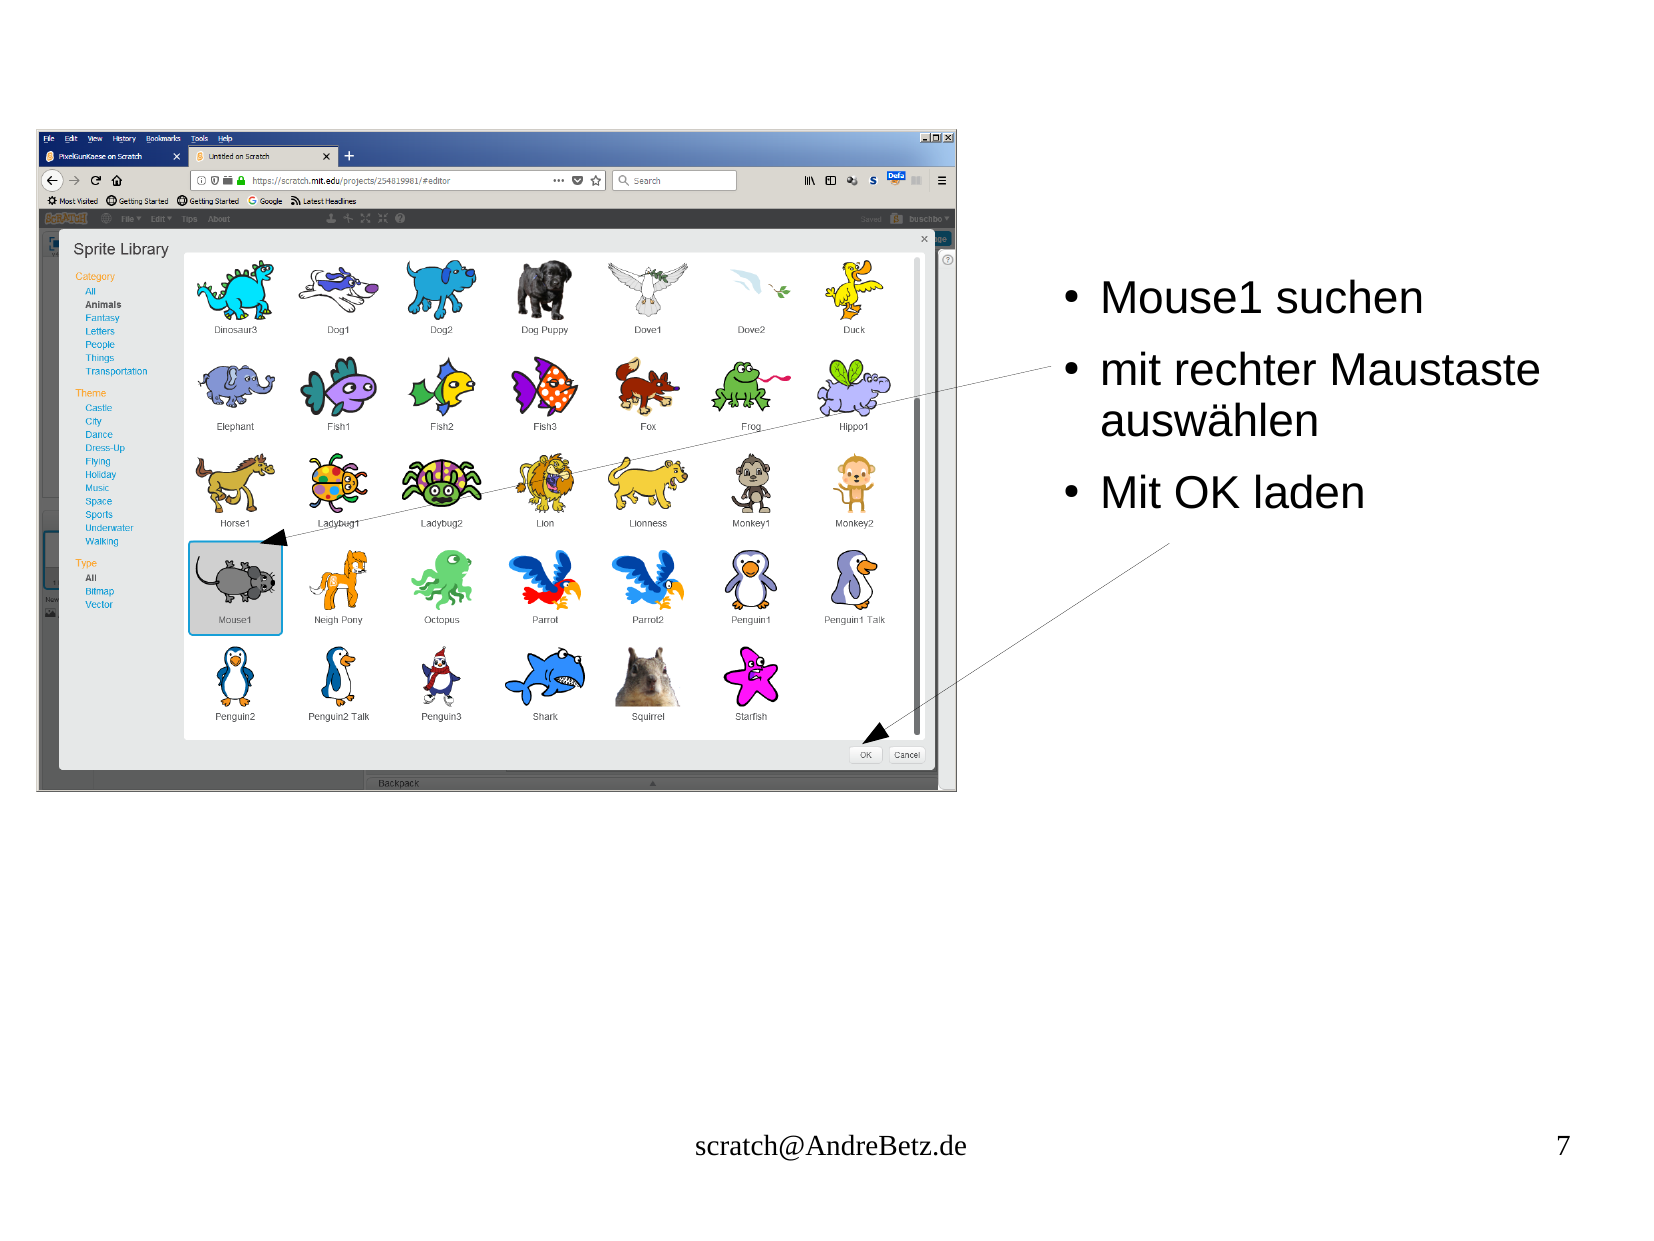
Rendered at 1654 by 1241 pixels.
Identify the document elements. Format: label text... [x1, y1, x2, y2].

list Mouse1 suchen mit rechter Maustaste auswählen Mit OK laden [1051, 271, 1654, 520]
picture [36, 129, 957, 792]
